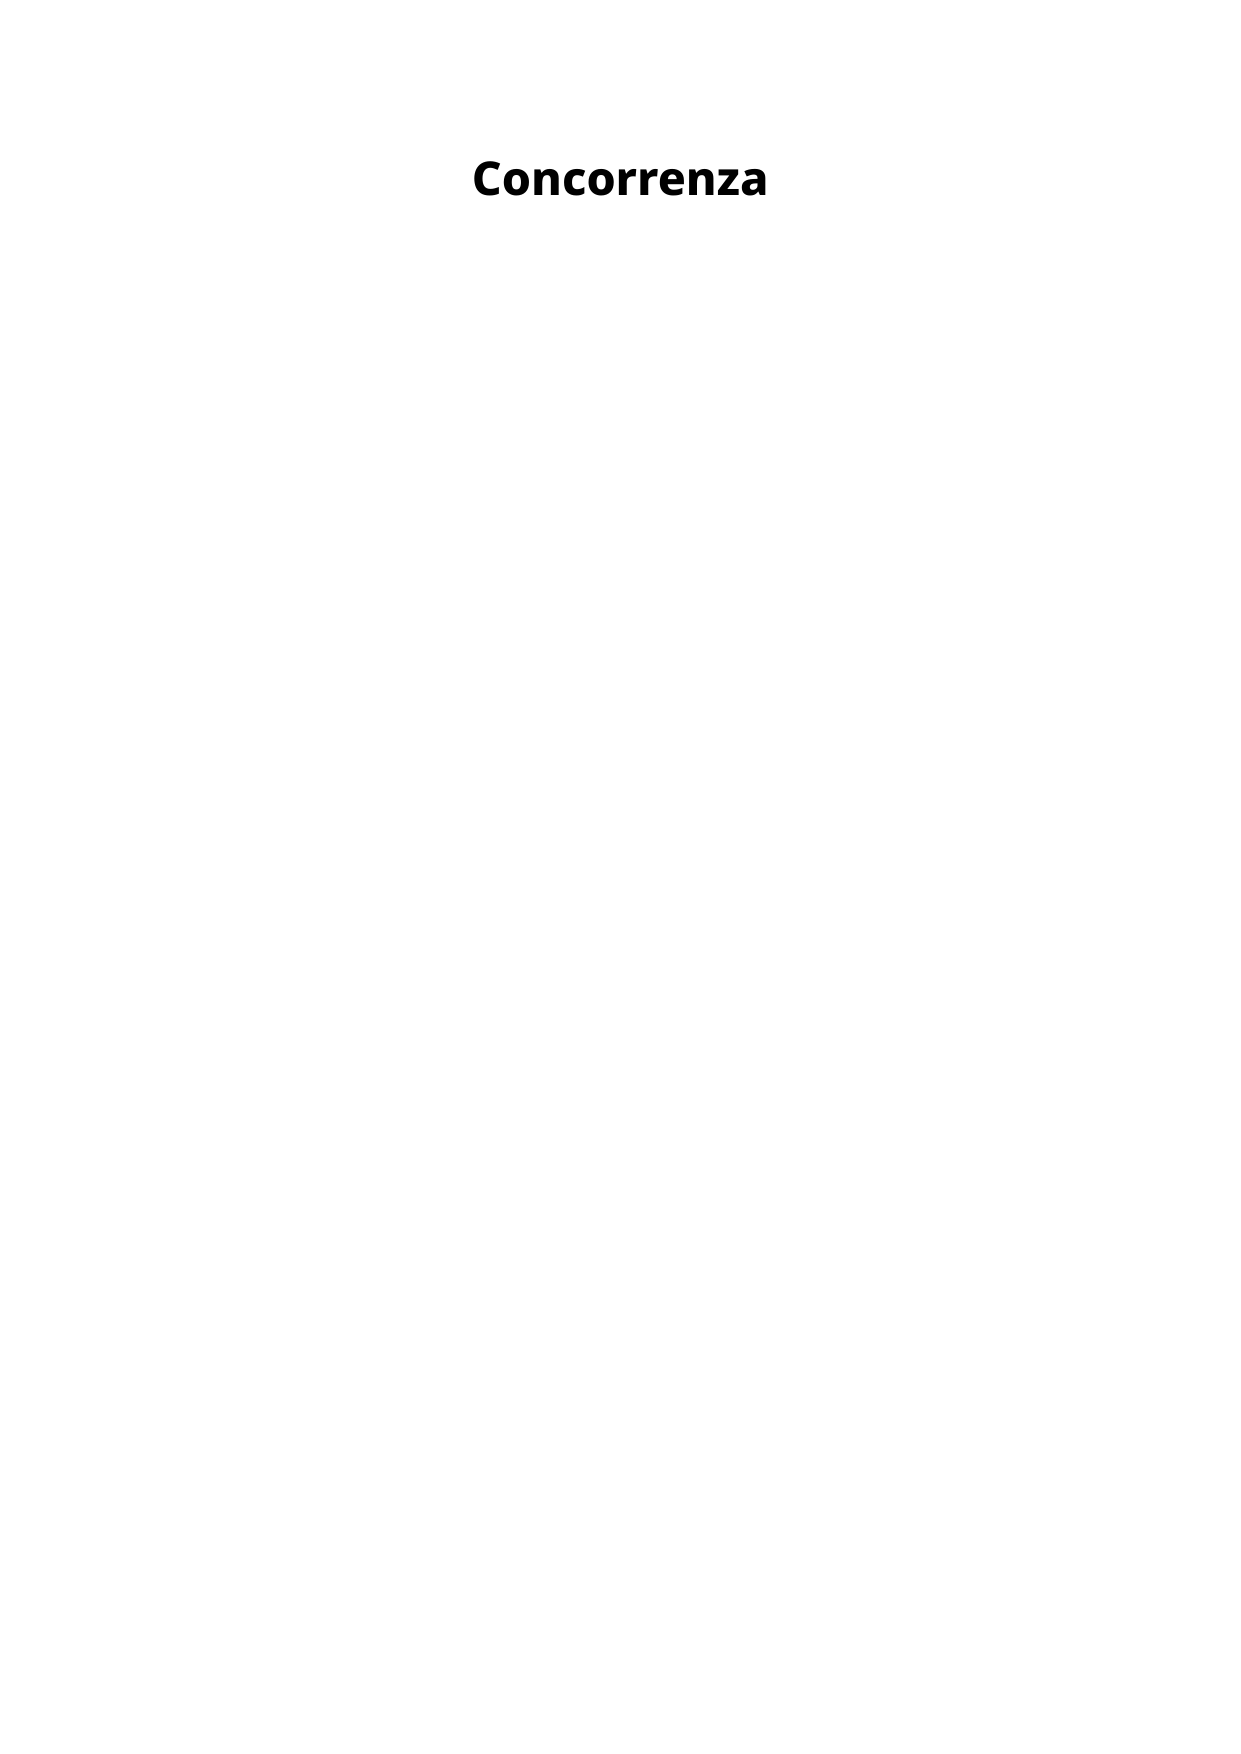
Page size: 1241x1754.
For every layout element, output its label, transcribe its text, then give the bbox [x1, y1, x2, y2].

subtitle Concorrenza [121, 146, 1119, 209]
